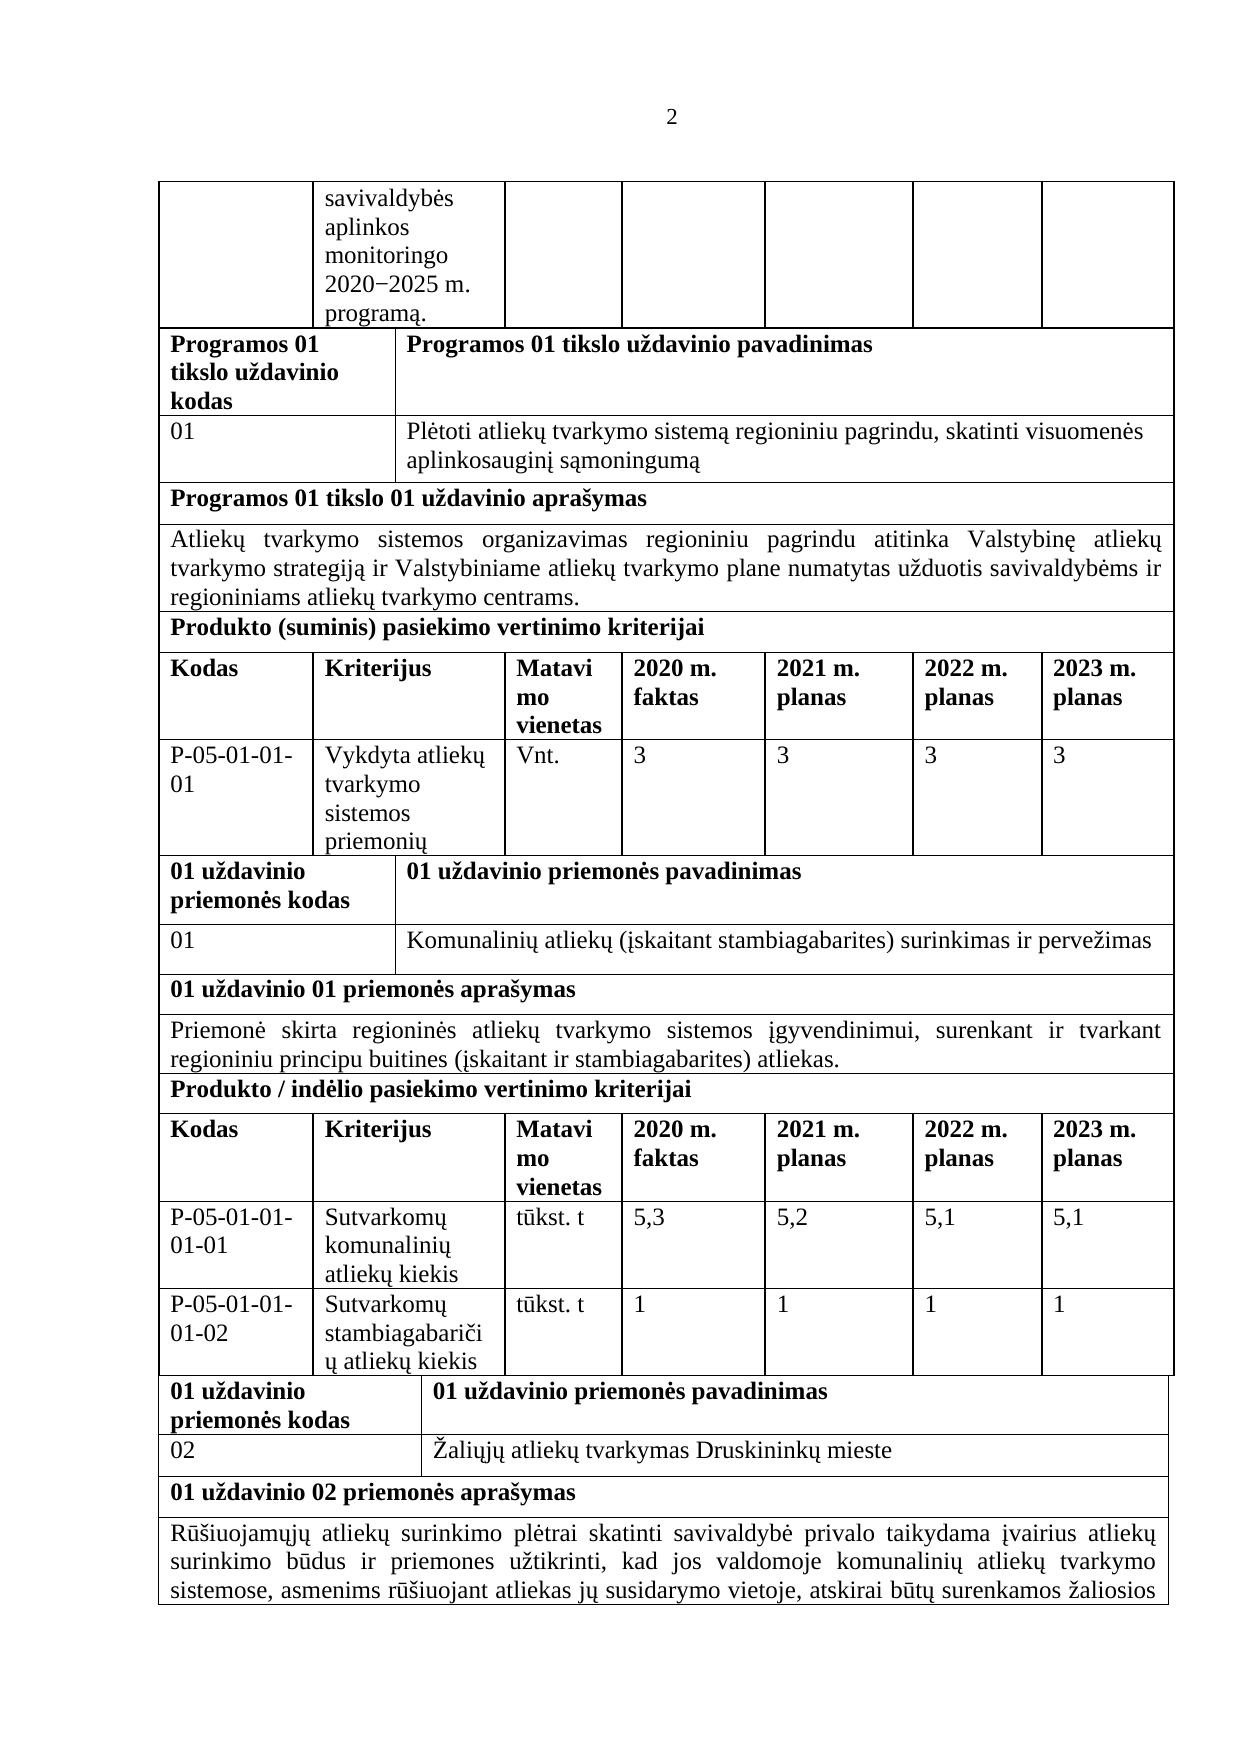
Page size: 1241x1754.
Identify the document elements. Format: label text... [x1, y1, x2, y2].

table_cell Programos 01 tikslo uždavinio pavadinimas [396, 329, 1173, 415]
table_cell [160, 182, 312, 327]
table_cell 01 [160, 925, 395, 973]
table_cell Rūšiuojamųjų atliekų surinkimo plėtrai skatinti savivaldybė privalo taikydama įvairius atliekų surinkimo būdus ir priemones užtikrinti, kad jos valdomoje komunalinių atliekų tvarkymo sistemose, asmenims rūšiuojant atliekas jų susidarymo vietoje, atskirai būtų surenkamos žaliosios [159, 1518, 1168, 1604]
table_cell Produkto (suminis) pasiekimo vertinimo kriterijai [160, 612, 1173, 652]
table_cell Programos 01 tikslo uždavinio kodas [160, 329, 395, 415]
table_cell 2020 m. faktas [623, 653, 764, 739]
table_cell [1169, 1434, 1174, 1476]
table_cell Matavimo vienetas [506, 653, 621, 739]
table_cell [623, 182, 764, 327]
table_cell 2021 m. planas [766, 1114, 912, 1201]
table_cell 2023 m. planas [1043, 653, 1173, 739]
table_cell Sutvarkomų stambiagabaričių atliekų kiekis [314, 1289, 504, 1375]
table_cell 2022 m. planas [914, 653, 1041, 739]
table_cell 01 uždavinio priemonės kodas [160, 856, 395, 924]
table_cell 01 [160, 416, 395, 482]
table_cell savivaldybės aplinkos monitoringo 2020−2025 m. programą. [314, 182, 504, 327]
table_cell [1169, 1376, 1174, 1434]
table_cell Plėtoti atliekų tvarkymo sistemą regioniniu pagrindu, skatinti visuomenės aplinkosauginį sąmoningumą [396, 416, 1173, 482]
table_cell Kriterijus [314, 1114, 504, 1201]
table_cell 3 [623, 740, 764, 855]
table_cell 1 [914, 1289, 1041, 1375]
table_cell 5,1 [914, 1202, 1041, 1288]
table_cell 3 [1043, 740, 1173, 855]
table_cell 5,1 [1043, 1202, 1173, 1288]
table_cell P-05-01-01-01 [160, 740, 312, 855]
table_cell tūkst. t [506, 1289, 621, 1375]
table_cell 5,3 [623, 1202, 764, 1288]
table_cell 3 [914, 740, 1041, 855]
table_cell 01 uždavinio priemonės pavadinimas [422, 1376, 1168, 1434]
table_cell 01 uždavinio priemonės kodas [159, 1376, 421, 1434]
table_cell Sutvarkomų komunalinių atliekų kiekis [314, 1202, 504, 1288]
table_cell Kodas [160, 1114, 312, 1201]
table_cell Komunalinių atliekų (įskaitant stambiagabarites) surinkimas ir pervežimas [396, 925, 1173, 973]
table_cell Vykdyta atliekų tvarkymo sistemos priemonių [314, 740, 504, 855]
table_cell Vnt. [506, 740, 621, 855]
table_cell 2021 m. planas [766, 653, 912, 739]
table_cell [1169, 1517, 1174, 1604]
table_cell Kriterijus [314, 653, 504, 739]
table_cell 1 [766, 1289, 912, 1375]
table_cell 01 uždavinio 02 priemonės aprašymas [159, 1477, 1168, 1517]
table_cell Atliekų tvarkymo sistemos organizavimas regioniniu pagrindu atitinka Valstybinę atliekų tvarkymo strategiją ir Valstybiniame atliekų tvarkymo plane numatytas užduotis savivaldybėms ir regioniniams atliekų tvarkymo centrams. [160, 525, 1173, 611]
table_cell 2022 m. planas [914, 1114, 1041, 1201]
table_cell 3 [766, 740, 912, 855]
table_cell P-05-01-01-01-01 [160, 1202, 312, 1288]
table_cell Kodas [160, 653, 312, 739]
table_cell 02 [159, 1435, 421, 1476]
table_cell [1169, 1476, 1174, 1517]
table_cell [914, 182, 1041, 327]
table_cell tūkst. t [506, 1202, 621, 1288]
table_cell Produkto / indėlio pasiekimo vertinimo kriterijai [160, 1074, 1173, 1113]
table_cell Matavimo vienetas [506, 1114, 621, 1201]
table_cell 01 uždavinio 01 priemonės aprašymas [160, 975, 1173, 1014]
table_cell [1043, 182, 1173, 327]
table_cell P-05-01-01-01-02 [160, 1289, 312, 1375]
table_cell 1 [623, 1289, 764, 1375]
table_cell 5,2 [766, 1202, 912, 1288]
table_cell Priemonė skirta regioninės atliekų tvarkymo sistemos įgyvendinimui, surenkant ir tvarkant regioniniu principu buitines (įskaitant ir stambiagabarites) atliekas. [160, 1015, 1173, 1073]
table_cell 2020 m. faktas [623, 1114, 764, 1201]
table_cell 2023 m. planas [1043, 1114, 1173, 1201]
table_cell Žaliųjų atliekų tvarkymas Druskininkų mieste [422, 1435, 1168, 1476]
table_cell [766, 182, 912, 327]
table_cell 1 [1043, 1289, 1173, 1375]
table_cell Programos 01 tikslo 01 uždavinio aprašymas [160, 483, 1173, 523]
table_cell 01 uždavinio priemonės pavadinimas [396, 856, 1173, 924]
table_cell [506, 182, 621, 327]
